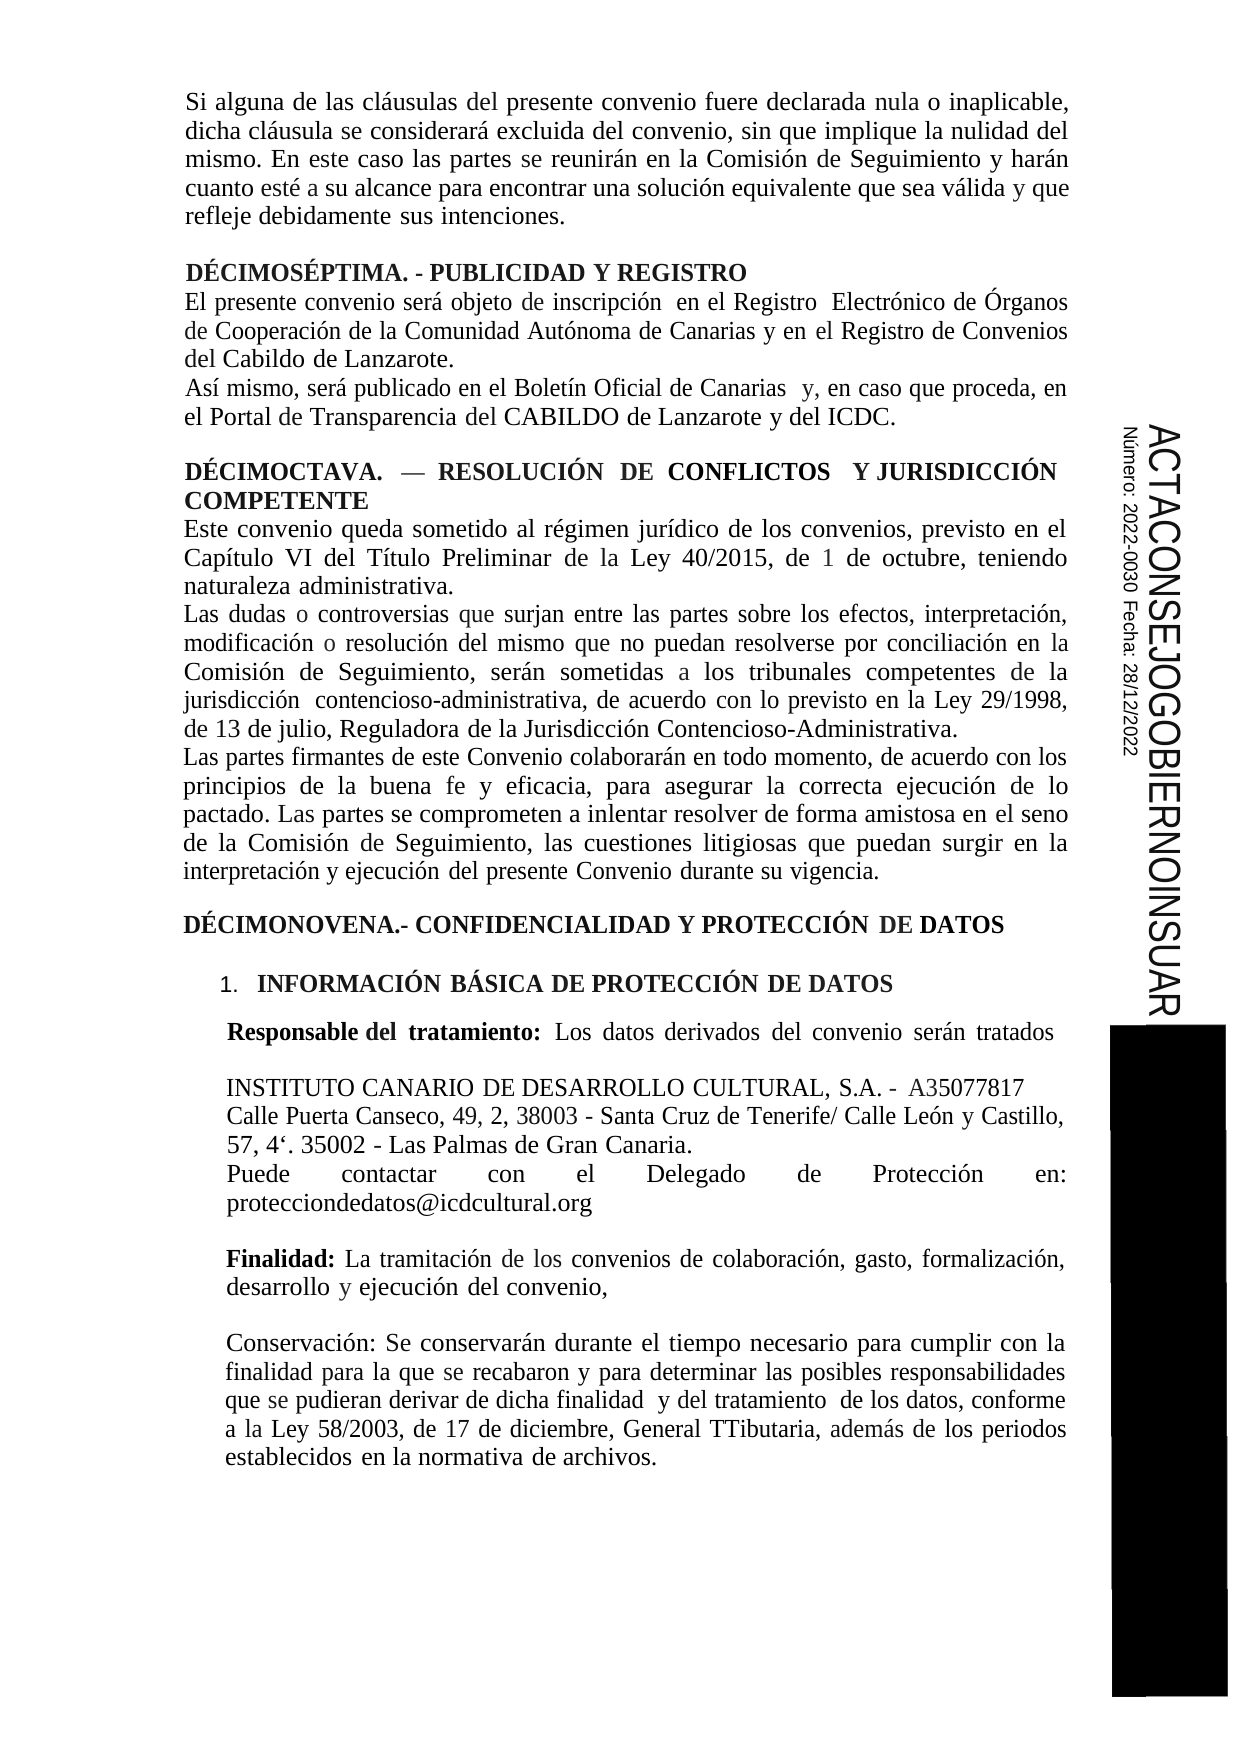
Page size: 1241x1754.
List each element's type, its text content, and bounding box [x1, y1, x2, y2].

subtitle DÉCIMONOVENA.- CONFIDENCIALIDAD Y PROTECCIÓN DE DATOS [183, 911, 1121, 939]
subtitle DÉCIMOSÉPTIMA. - PUBLICIDAD Y REGISTRO [186, 258, 1240, 287]
text Conservación: Se conservarán durante el tiempo necesario para cumplir con la finalidad para la que se recabaron y para determinar las posibles responsabilidades que se pudieran derivar de dicha finalidad y del tratamiento de los datos, conforme a la Ley 58/2003, de 17 de diciembre, General TTibutaria, además de los periodos establecidos en la normativa de archivos. [225, 1328, 1067, 1471]
text ACTACONSEJOGOBIERNOINSUAR [1141, 424, 1190, 1022]
text Si alguna de las cláusulas del presente convenio fuere declarada nula o inaplicable, dicha cláusula se considerará excluida del convenio, sin que implique la nulidad del mismo. En este caso las partes se reunirán en la Comisión de Seguimiento y harán cuanto esté a su alcance para encontrar una solución equivalente que sea válida y que refleje debidamente sus intenciones. [185, 88, 1069, 230]
picture [1109, 1023, 1229, 1698]
text Las partes firmantes de este Convenio colaborarán en todo momento, de acuerdo con los principios de la buena fe y eficacia, para asegurar la correcta ejecución de lo pactado. Las partes se comprometen a inlentar resolver de forma amistosa en el seno de la Comisión de Seguimiento, las cuestiones litigiosas que puedan surgir en la interpretación y ejecución del presente Convenio durante su vigencia. [183, 743, 1069, 885]
text El presente convenio será objeto de inscripción en el Registro Electrónico de Órganos de Cooperación de la Comunidad Autónoma de Canarias y en el Registro de Convenios del Cabildo de Lanzarote. [184, 288, 1068, 373]
text Finalidad: La tramitación de los convenios de colaboración, gasto, formalización, desarrollo y ejecución del convenio, [226, 1244, 1066, 1301]
subtitle [1190, 911, 1240, 939]
text Así mismo, será publicado en el Boletín Oficial de Canarias y, en caso que proceda, en el Portal de Transparencia del CABILDO de Lanzarote y del ICDC. [184, 373, 1068, 431]
text Este convenio queda sometido al régimen jurídico de los convenios, previsto en el Capítulo VI del Título Preliminar de la Ley 40/2015, de 1 de octubre, teniendo naturaleza administrativa. [183, 515, 1068, 600]
text Número: 2022-0030 Fecha: 28/12/2022 [1121, 426, 1141, 1022]
list INFORMACIÓN BÁSICA DE PROTECCIÓN DE DATOS [219, 968, 1121, 998]
text INSTITUTO CANARIO DE DESARROLLO CULTURAL, S.A. - A35077817 [226, 1073, 1109, 1102]
text Las dudas o controversias que surjan entre las partes sobre los efectos, interpretación, modificación o resolución del mismo que no puedan resolverse por conciliación en la Comisión de Seguimiento, serán sometidas a los tribunales competentes de la jurisdicción contencioso-administrativa, de acuerdo con lo previsto en la Ley 29/1998, de 13 de julio, Reguladora de la Jurisdicción Contencioso-Administrativa. [183, 600, 1069, 743]
subtitle DÉCIMOCTAVA. — RESOLUCIÓN DE CONFLICTOS Y JURISDICCIÓN COMPETENTE [184, 457, 1064, 515]
text Responsable del tratamiento: Los datos derivados del convenio serán tratados [227, 1017, 1240, 1046]
text Puede contactar con el Delegado de Protección en: protecciondedatos@icdcultural.org [226, 1159, 1067, 1217]
text Calle Puerta Canseco, 49, 2, 38003 - Santa Cruz de Tenerife/ Calle León y Castillo, 57, 4‘. 35002 - Las Palmas de Gran Canaria. [226, 1102, 1064, 1159]
list [1190, 968, 1240, 998]
